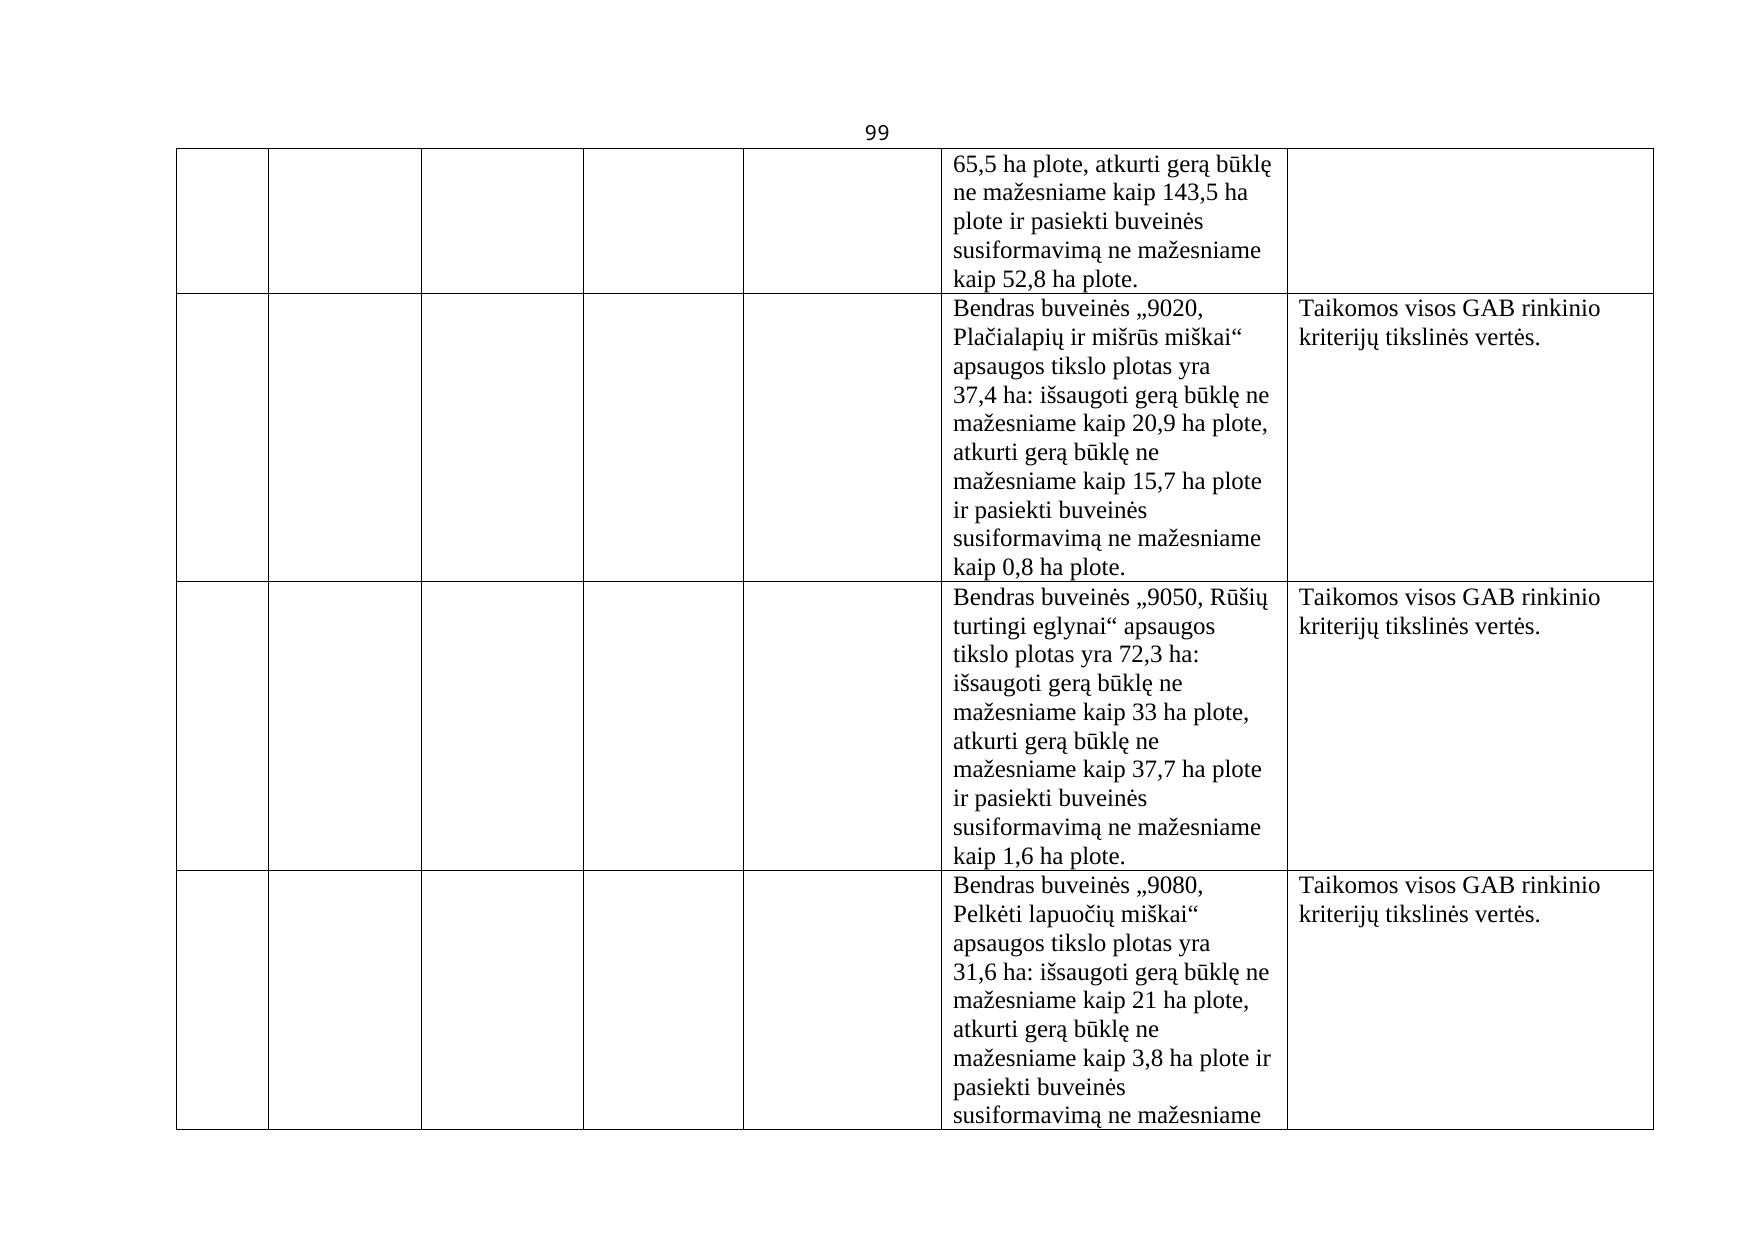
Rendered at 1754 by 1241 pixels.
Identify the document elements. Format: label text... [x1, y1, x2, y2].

table_cell [744, 871, 941, 1129]
table_cell [584, 294, 743, 581]
table_cell [269, 294, 421, 581]
table_cell Taikomos visos GAB rinkinio kriterijų tikslinės vertės. [1288, 871, 1653, 1129]
table_cell [744, 582, 941, 869]
table_cell [422, 582, 583, 869]
table_cell [177, 294, 268, 581]
table_cell [177, 582, 268, 869]
table_cell [584, 582, 743, 869]
table_cell [269, 149, 421, 292]
table_cell Bendras buveinės „9050, Rūšių turtingi eglynai“ apsaugos tikslo plotas yra 72,3 ha: išsaugoti gerą būklę ne mažesniame kaip 33 ha plote, atkurti gerą būklę ne mažesniame kaip 37,7 ha plote ir pasiekti buveinės susiformavimą ne mažesniame kaip 1,6 ha plote. [942, 582, 1287, 869]
table_cell [422, 294, 583, 581]
table_cell [584, 871, 743, 1129]
table_cell 65,5 ha plote, atkurti gerą būklę ne mažesniame kaip 143,5 ha plote ir pasiekti buveinės susiformavimą ne mažesniame kaip 52,8 ha plote. [942, 149, 1287, 292]
table_cell Taikomos visos GAB rinkinio kriterijų tikslinės vertės. [1288, 582, 1653, 869]
table_cell [1288, 149, 1653, 292]
table_cell [584, 149, 743, 292]
table_cell Bendras buveinės „9020, Plačialapių ir mišrūs miškai“ apsaugos tikslo plotas yra 37,4 ha: išsaugoti gerą būklę ne mažesniame kaip 20,9 ha plote, atkurti gerą būklę ne mažesniame kaip 15,7 ha plote ir pasiekti buveinės susiformavimą ne mažesniame kaip 0,8 ha plote. [942, 294, 1287, 581]
table_cell [422, 871, 583, 1129]
table_cell [177, 871, 268, 1129]
table_cell Bendras buveinės „9080, Pelkėti lapuočių miškai“ apsaugos tikslo plotas yra 31,6 ha: išsaugoti gerą būklę ne mažesniame kaip 21 ha plote, atkurti gerą būklę ne mažesniame kaip 3,8 ha plote ir pasiekti buveinės susiformavimą ne mažesniame [942, 871, 1287, 1129]
table_cell Taikomos visos GAB rinkinio kriterijų tikslinės vertės. [1288, 294, 1653, 581]
table_cell [744, 149, 941, 292]
table_cell [269, 871, 421, 1129]
table_cell [177, 149, 268, 292]
table_cell [744, 294, 941, 581]
table_cell [269, 582, 421, 869]
table_cell [422, 149, 583, 292]
